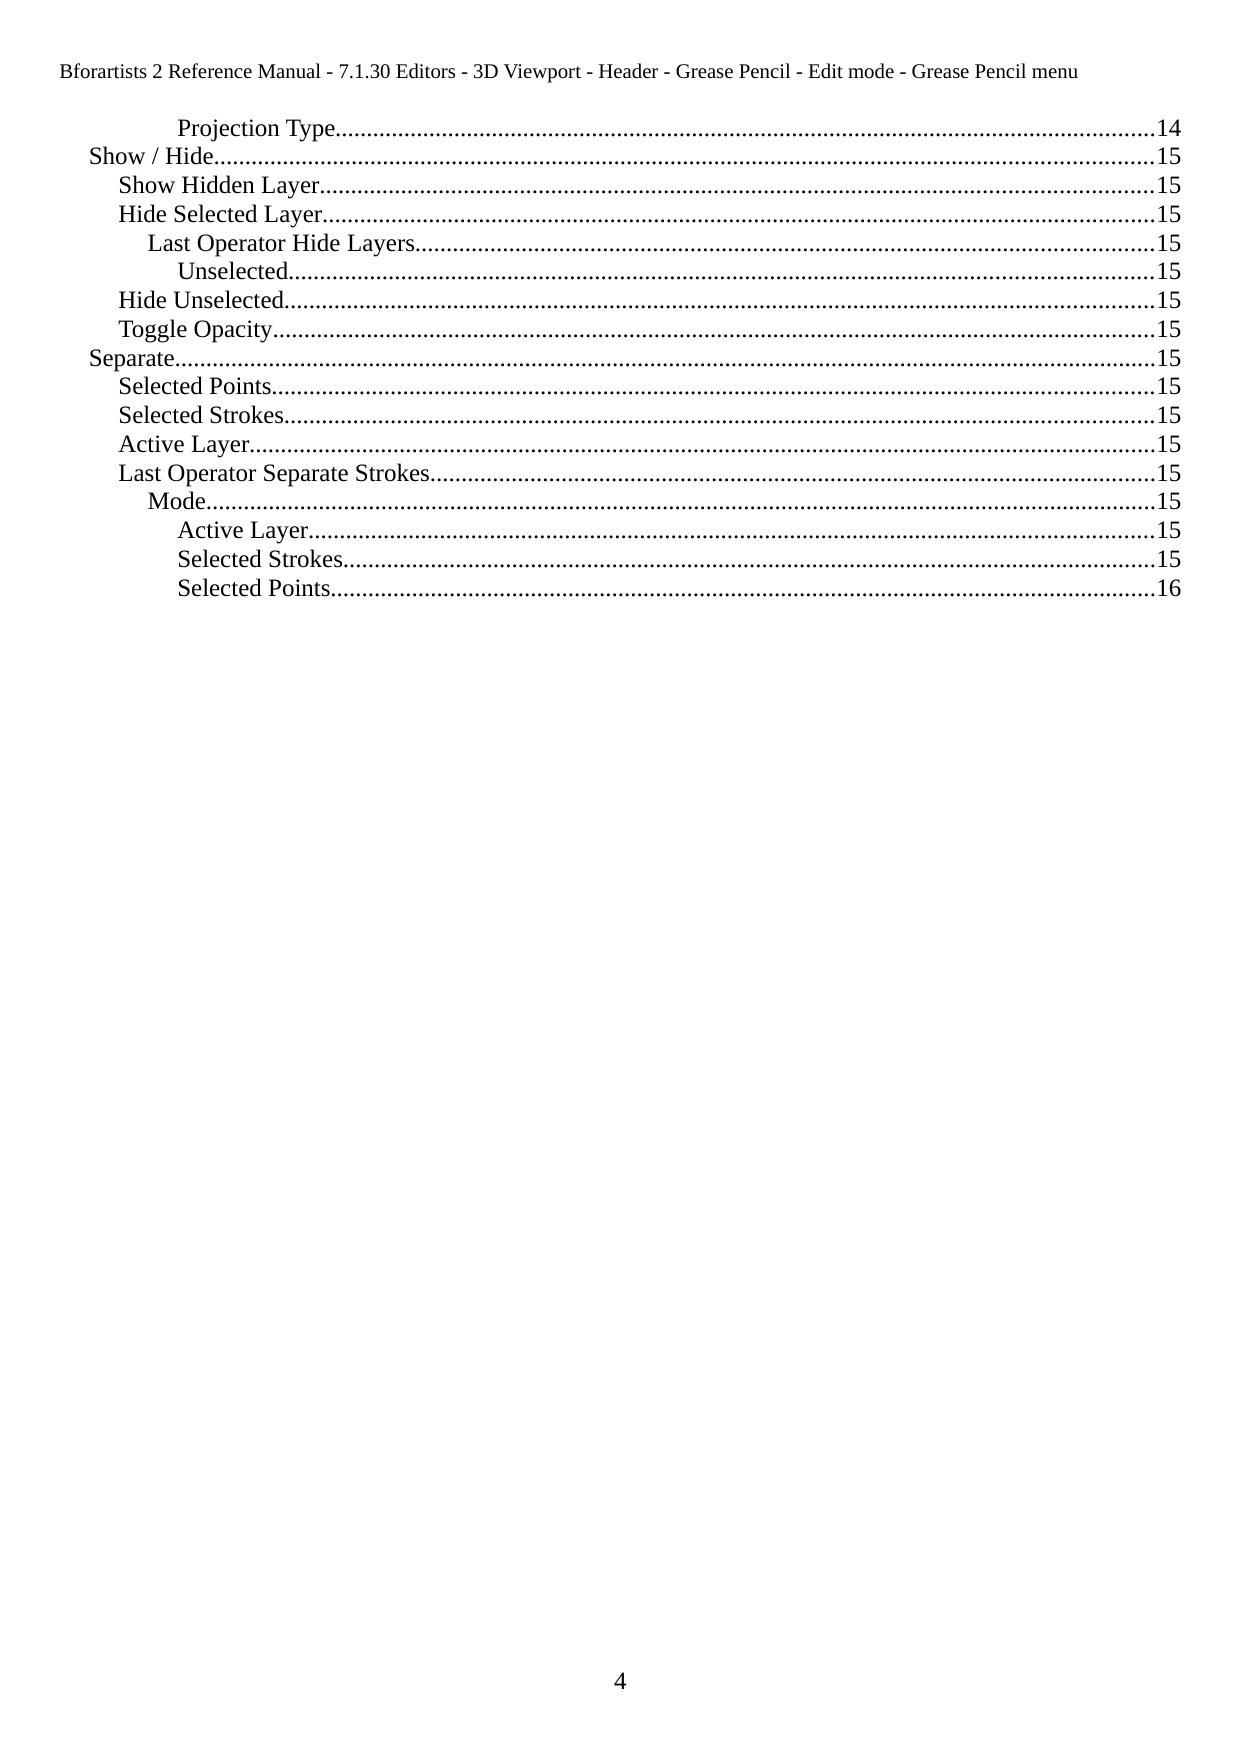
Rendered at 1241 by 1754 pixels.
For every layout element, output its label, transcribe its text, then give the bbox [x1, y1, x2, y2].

text Hide Selected Layer 15 [118, 199, 1181, 228]
text Show / Hide 15 [88, 141, 1181, 170]
text Hide Unselected 15 [118, 285, 1181, 314]
text Active Layer 15 [177, 515, 1181, 544]
text Projection Type 14 [177, 113, 1181, 141]
text Selected Strokes 15 [118, 400, 1181, 429]
text Unselected 15 [177, 256, 1181, 285]
text Show Hidden Layer 15 [118, 170, 1181, 199]
text Selected Strokes 15 [177, 544, 1181, 573]
text Selected Points 16 [177, 573, 1181, 601]
text Last Operator Hide Layers 15 [147, 228, 1181, 256]
text Toggle Opacity 15 [118, 314, 1181, 343]
text Separate 15 [88, 343, 1181, 371]
text Mode 15 [147, 486, 1181, 515]
text Selected Points 15 [118, 371, 1181, 400]
text Active Layer 15 [118, 429, 1181, 458]
text Last Operator Separate Strokes 15 [118, 458, 1181, 486]
